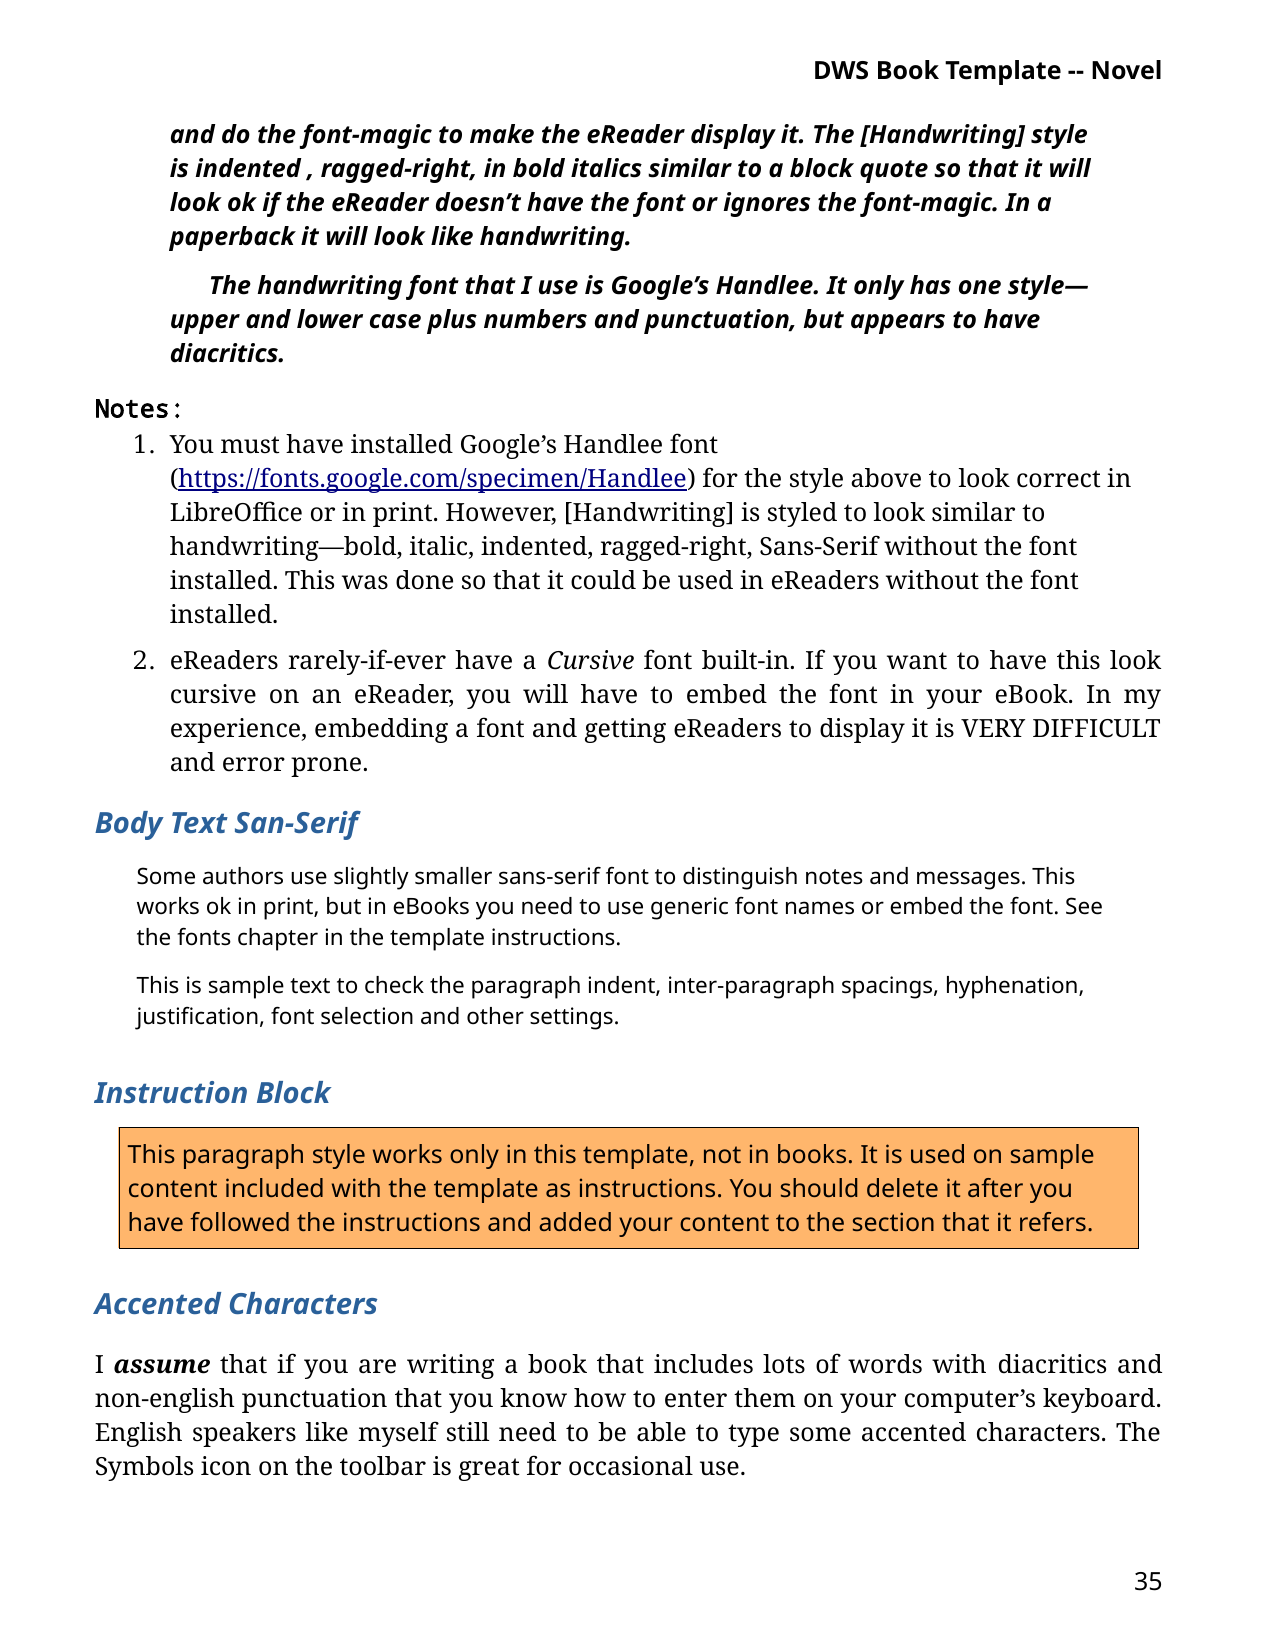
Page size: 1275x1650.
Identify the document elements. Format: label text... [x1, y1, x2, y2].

subtitle Instruction Block [94, 1073, 1162, 1112]
list You must have installed Google’s Handlee font (https://fonts.google.com/specimen/Handlee) for the style above to look correct in LibreOffice or in print. However, [Handwriting] is styled to look similar to handwriting—bold, italic, indented, ragged-right, Sans-Serif without the font installed. This was done so that it could be used in eReaders without the font installed. [132, 426, 1162, 631]
subtitle Accented Characters [94, 1283, 1162, 1323]
text The handwriting font that I use is Google’s Handlee. It only has one style—upper and lower case plus numbers and punctuation, but appears to have diacritics. [169, 268, 1114, 370]
text This paragraph style works only in this template, not in books. It is used on sample content included with the template as instructions. You should delete it after you have followed the instructions and added your content to the section that it refers. [120, 1128, 1138, 1248]
list eReaders rarely-if-ever have a Cursive font built-in. If you want to have this look cursive on an eReader, you will have to embed the font in your eBook. In my experience, embedding a font and getting eReaders to display it is VERY DIFFICULT and error prone. [132, 643, 1162, 779]
text I assume that if you are writing a book that includes lots of words with diacritics and non-english punctuation that you know how to enter them on your computer’s keyboard. English speakers like myself still need to be able to type some accented characters. The Symbols icon on the toolbar is great for occasional use. [94, 1347, 1162, 1483]
text Notes: [94, 394, 1162, 423]
text This is sample text to check the paragraph indent, inter-paragraph spacings, hyphenation, justification, font selection and other settings. [133, 967, 1123, 1034]
subtitle Body Text San-Serif [94, 802, 1162, 842]
text Some authors use slightly smaller sans-serif font to distinguish notes and messages. This works ok in print, but in eBooks you need to use generic font names or embed the font. See the fonts chapter in the template instructions. [133, 857, 1123, 952]
text and do the font-magic to make the eReader display it. The [Handwriting] style is indented , ragged-right, in bold italics similar to a block quote so that it will look ok if the eReader doesn’t have the font or ignores the font-magic. In a paperback it will look like handwriting. [169, 117, 1114, 253]
